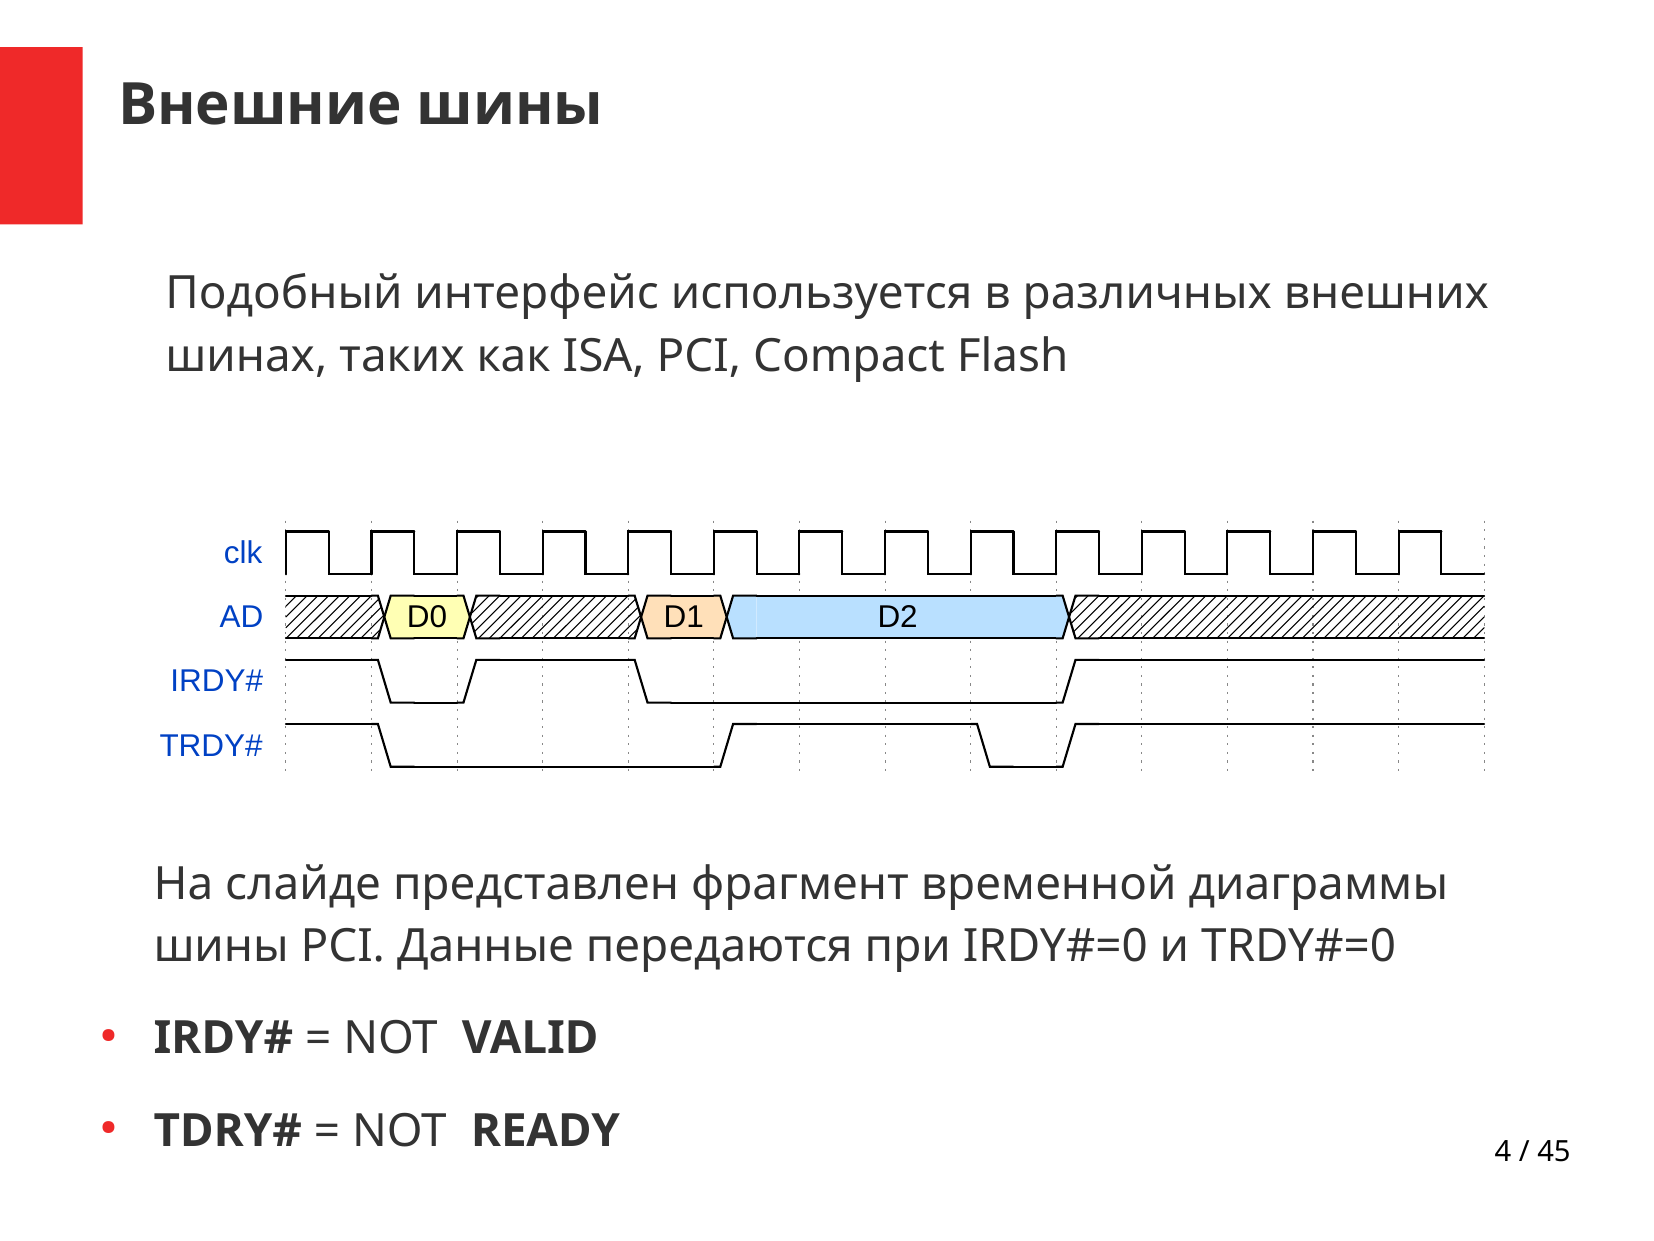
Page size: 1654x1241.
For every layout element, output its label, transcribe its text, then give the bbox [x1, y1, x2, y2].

title Внешние шины [118, 49, 1571, 154]
list На слайде представлен фрагмент временной диаграммы шины PCI. Данные передаются при IRDY#=0 и TRDY#=0 IRDY# = NOT VALID TDRY# = NOT READY [82, 850, 1501, 1145]
list Подобный интерфейс используется в различных внешних шинах, таких как ISA, PCI, Compact Flash [94, 259, 1512, 554]
picture [113, 519, 1526, 777]
